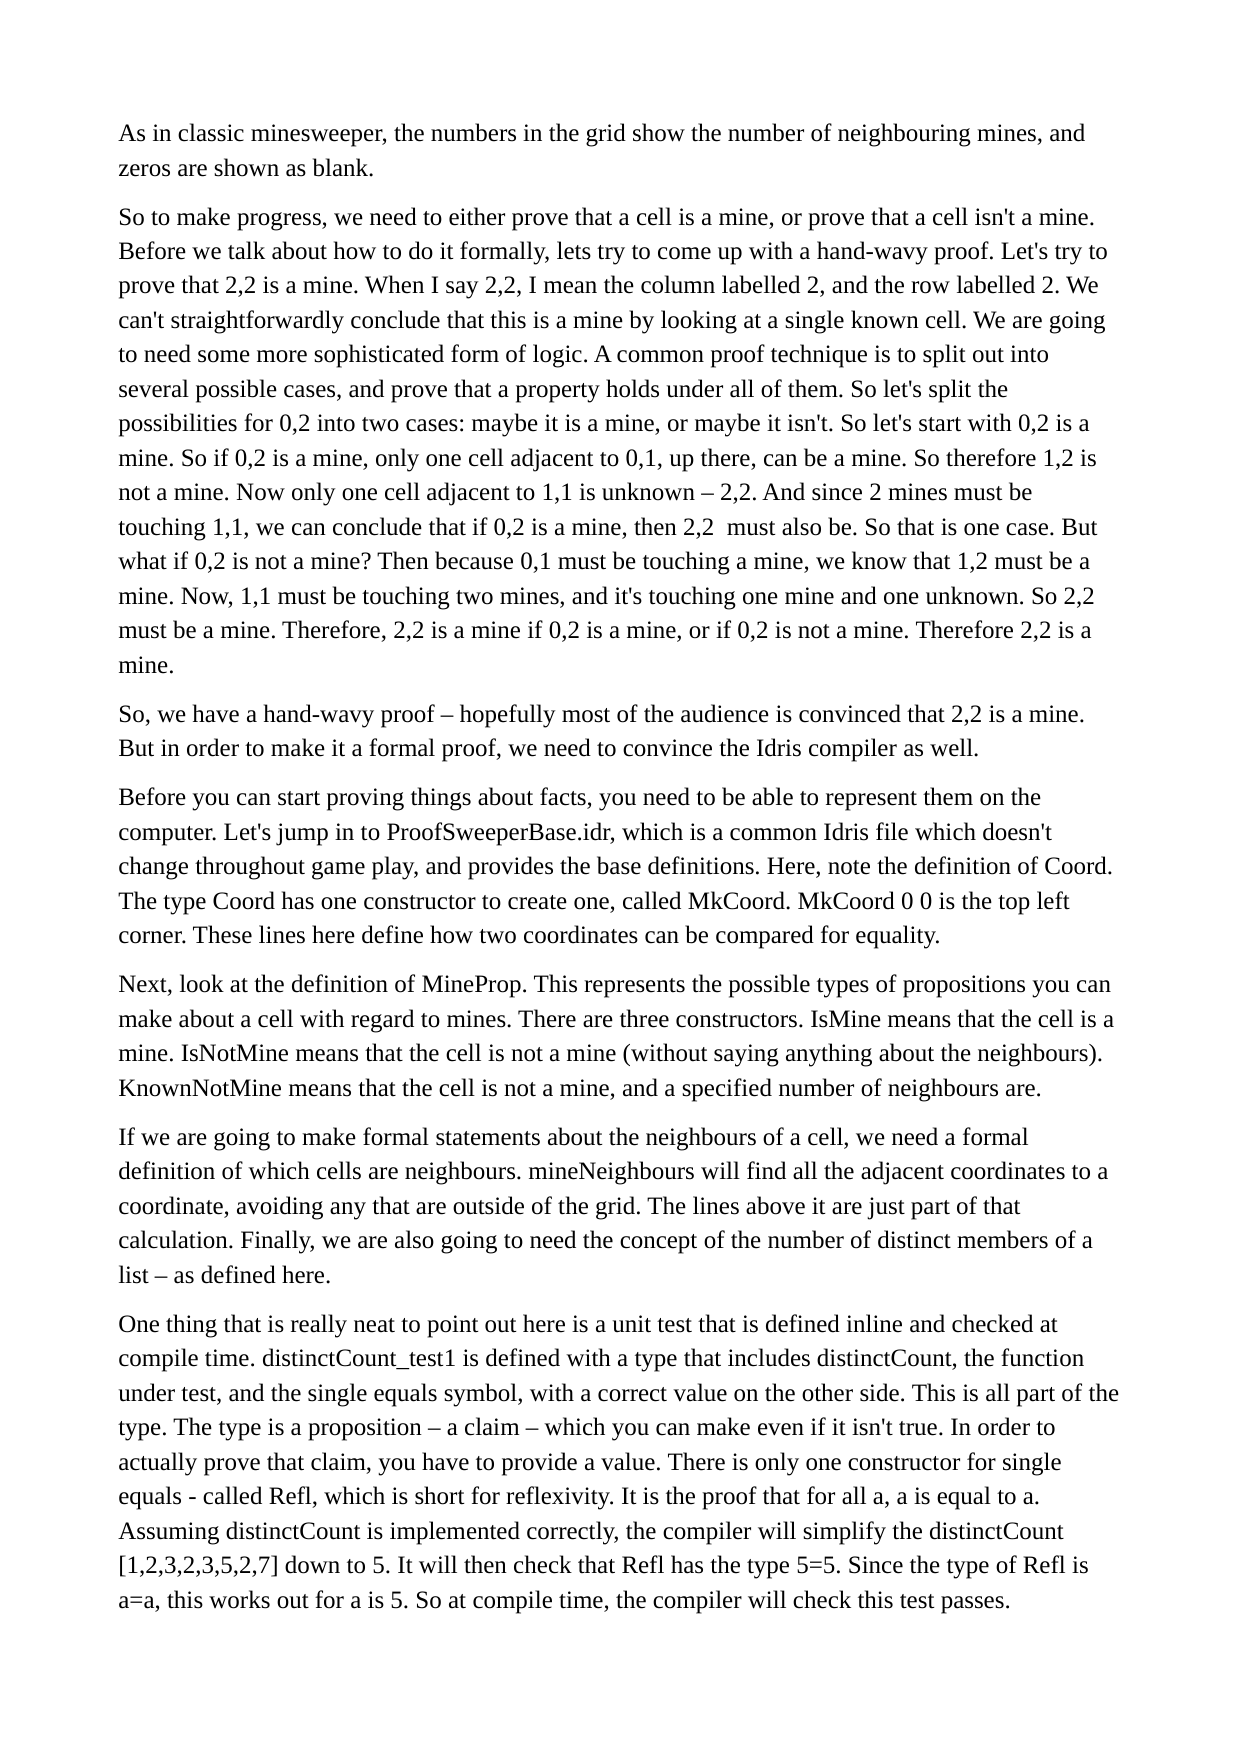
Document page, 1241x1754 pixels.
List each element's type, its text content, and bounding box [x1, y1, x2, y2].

text One thing that is really neat to point out here is a unit test that is defined inline and checked at compile time. distinctCount_test1 is defined with a type that includes distinctCount, the function under test, and the single equals symbol, with a correct value on the other side. This is all part of the type. The type is a proposition – a claim – which you can make even if it isn't true. In order to actually prove that claim, you have to provide a value. There is only one constructor for single equals - called Refl, which is short for reflexivity. It is the proof that for all a, a is equal to a. Assuming distinctCount is implemented correctly, the compiler will simplify the distinctCount [1,2,3,2,3,5,2,7] down to 5. It will then check that Refl has the type 5=5. Since the type of Refl is a=a, this works out for a is 5. So at compile time, the compiler will check this test passes. [118, 1309, 1122, 1613]
text So, we have a hand-wavy proof – hopefully most of the audience is convinced that 2,2 is a mine. But in order to make it a formal proof, we need to convince the Idris compiler as well. [118, 699, 1122, 762]
text As in classic minesweeper, the numbers in the grid show the number of neighbouring mines, and zeros are shown as blank. [118, 118, 1122, 181]
text If we are going to make formal statements about the neighbours of a cell, we need a formal definition of which cells are neighbours. mineNeighbours will find all the adjacent coordinates to a coordinate, avoiding any that are outside of the grid. The lines above it are just part of that calculation. Finally, we are also going to need the concept of the number of distinct members of a list – as defined here. [118, 1122, 1122, 1289]
text So to make progress, we need to either prove that a cell is a mine, or prove that a cell isn't a mine. Before we talk about how to do it formally, lets try to come up with a hand-wavy proof. Let's try to prove that 2,2 is a mine. When I say 2,2, I mean the column labelled 2, and the row labelled 2. We can't straightforwardly conclude that this is a mine by looking at a single known cell. We are going to need some more sophisticated form of logic. A common proof technique is to split out into several possible cases, and prove that a property holds under all of them. So let's split the possibilities for 0,2 into two cases: maybe it is a mine, or maybe it isn't. So let's start with 0,2 is a mine. So if 0,2 is a mine, only one cell adjacent to 0,1, up there, can be a mine. So therefore 1,2 is not a mine. Now only one cell adjacent to 1,1 is unknown – 2,2. And since 2 mines must be touching 1,1, we can conclude that if 0,2 is a mine, then 2,2 must also be. So that is one case. But what if 0,2 is not a mine? Then because 0,1 must be touching a mine, we know that 1,2 must be a mine. Now, 1,1 must be touching two mines, and it's touching one mine and one unknown. So 2,2 must be a mine. Therefore, 2,2 is a mine if 0,2 is a mine, or if 0,2 is not a mine. Therefore 2,2 is a mine. [118, 202, 1122, 679]
text Next, look at the definition of MineProp. This represents the possible types of propositions you can make about a cell with regard to mines. There are three constructors. IsMine means that the cell is a mine. IsNotMine means that the cell is not a mine (without saying anything about the neighbours). KnownNotMine means that the cell is not a mine, and a specified number of neighbours are. [118, 969, 1122, 1102]
text Before you can start proving things about facts, you need to be able to represent them on the computer. Let's jump in to ProofSweeperBase.idr, which is a common Idris file which doesn't change throughout game play, and provides the base definitions. Here, note the definition of Coord. The type Coord has one constructor to create one, called MkCoord. MkCoord 0 0 is the top left corner. These lines here define how two coordinates can be compared for equality. [118, 782, 1122, 949]
